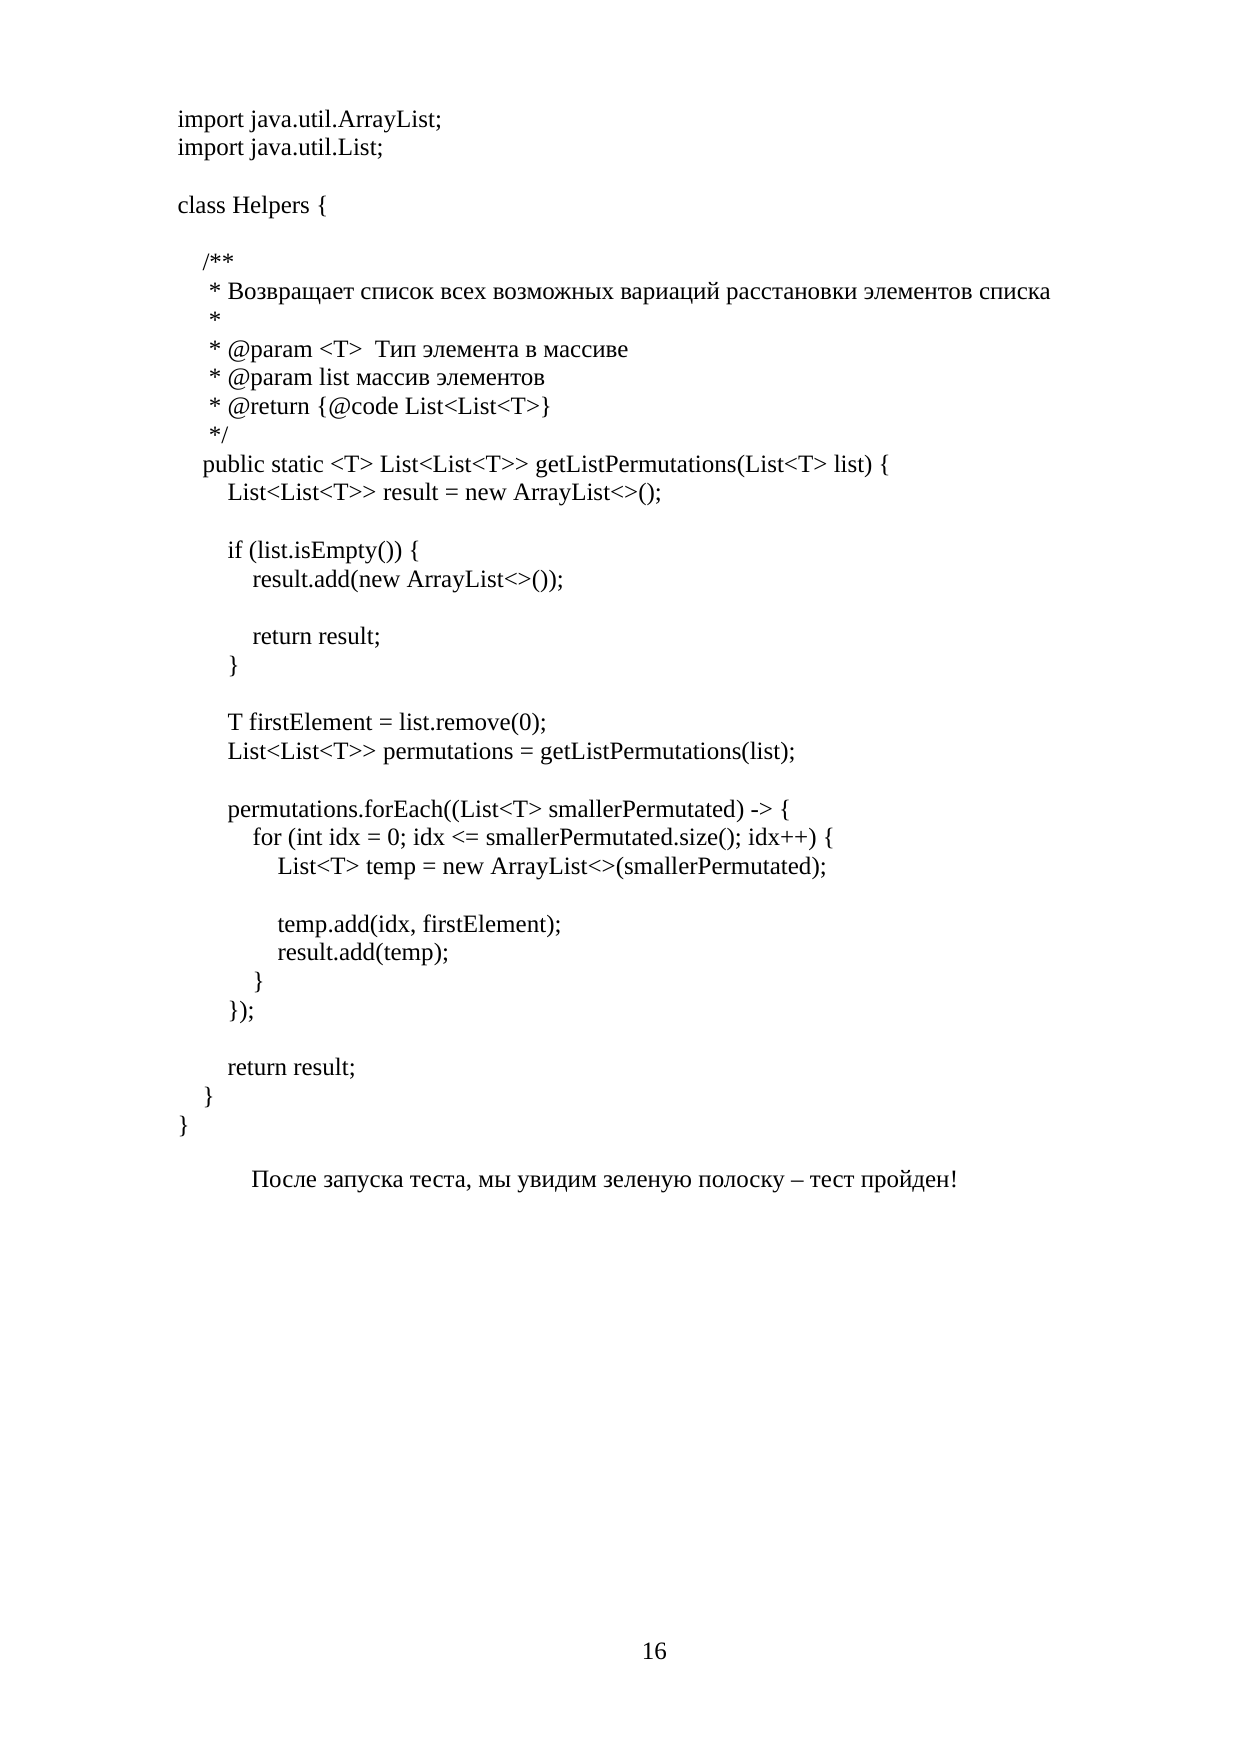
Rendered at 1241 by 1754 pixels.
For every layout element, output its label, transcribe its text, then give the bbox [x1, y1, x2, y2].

text После запуска теста, мы увидим зеленую полоску – тест пройден! [177, 1164, 1152, 1192]
text import java.util.ArrayList; import java.util.List; class Helpers { /** * Возвращает список всех возможных вариаций расстановки элементов списка * * @param <T> Тип элемента в массиве * @param list массив элементов * @return {@code List<List<T>} */ public static <T> List<List<T>> getListPermutations(List<T> list) { List<List<T>> result = new ArrayList<>(); if (list.isEmpty()) { result.add(new ArrayList<>()); return result; } T firstElement = list.remove(0); List<List<T>> permutations = getListPermutations(list); permutations.forEach((List<T> smallerPermutated) -> { for (int idx = 0; idx <= smallerPermutated.size(); idx++) { List<T> temp = new ArrayList<>(smallerPermutated); temp.add(idx, firstElement); result.add(temp); } }); return result; } } [177, 75, 1152, 1139]
